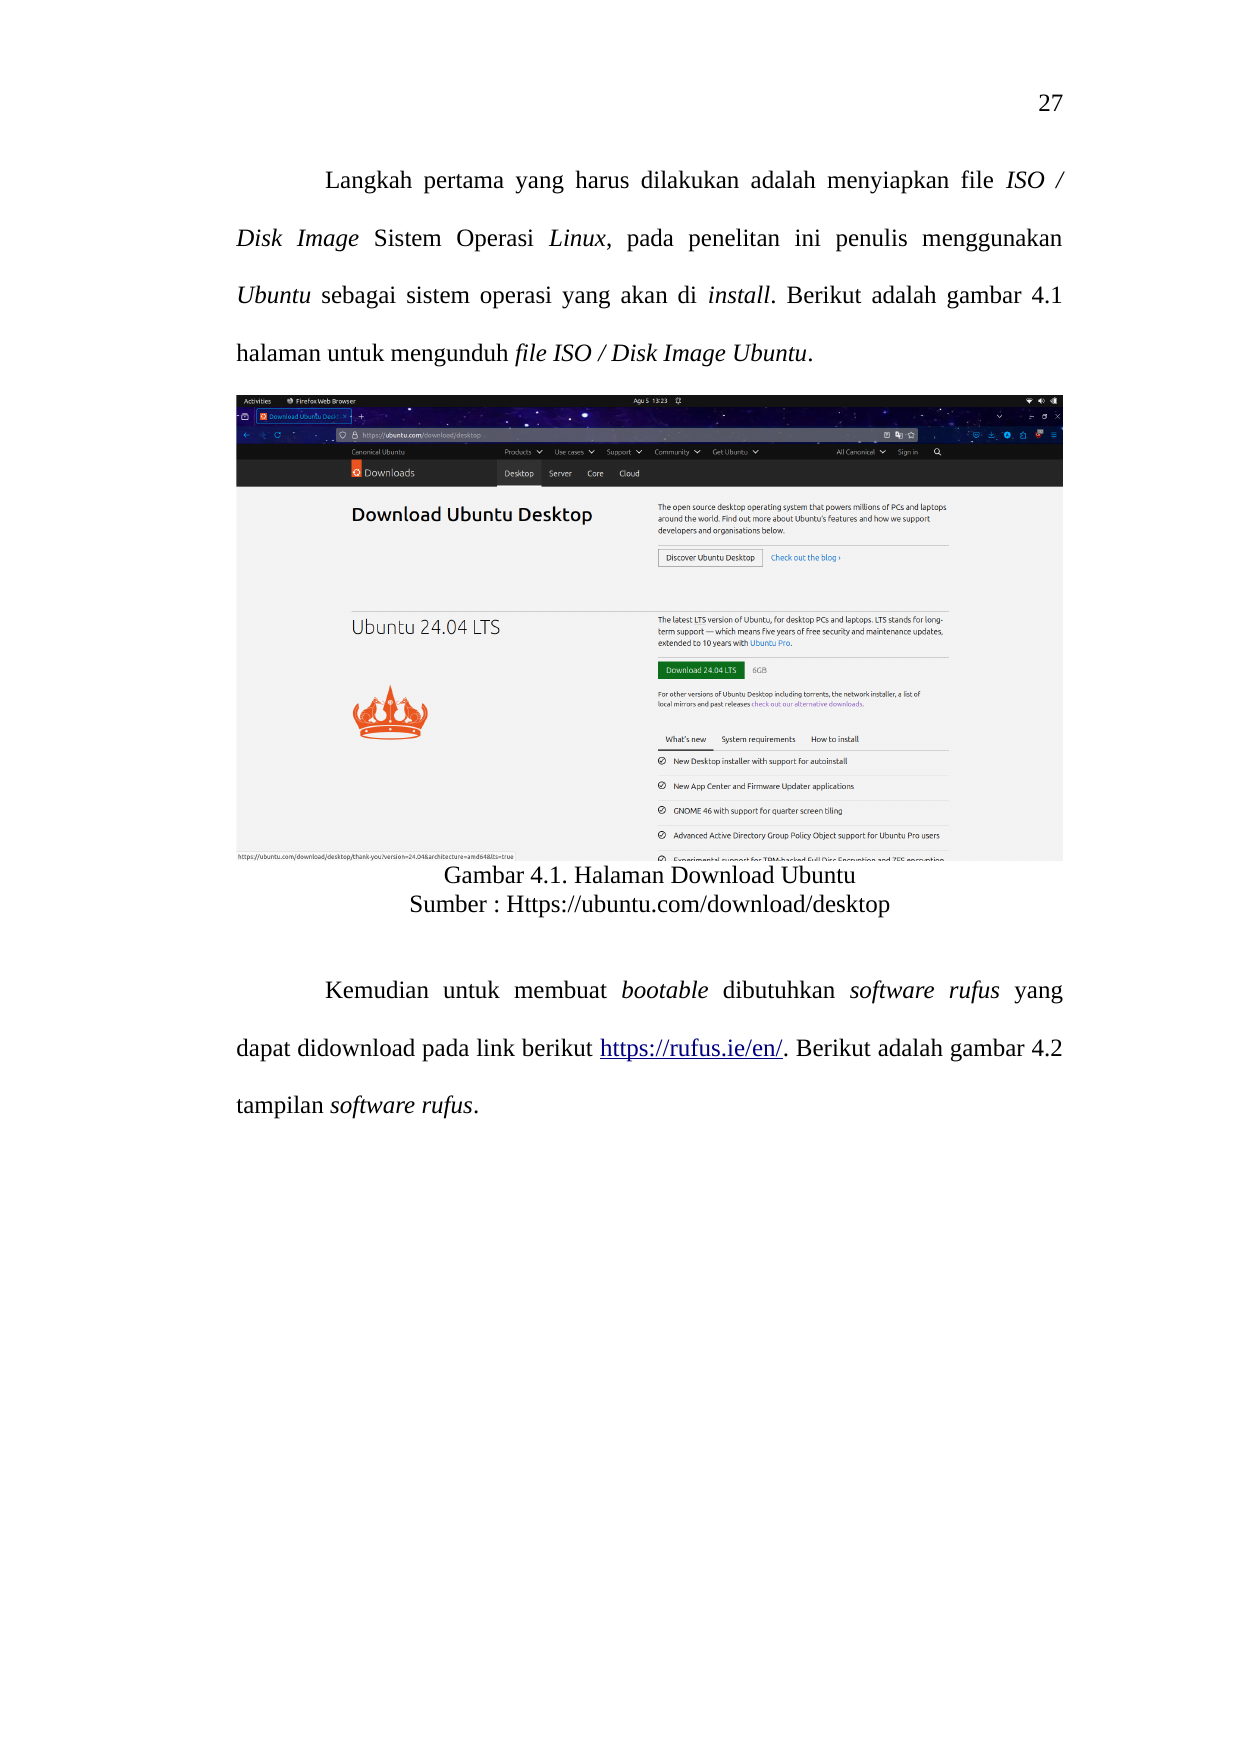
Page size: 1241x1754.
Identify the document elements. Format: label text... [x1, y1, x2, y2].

text Kemudian untuk membuat bootable dibutuhkan software rufus yang dapat didownload pada link berikut https://rufus.ie/en/. Berikut adalah gambar 4.2 tampilan software rufus. [236, 918, 1063, 1119]
text Langkah pertama yang harus dilakukan adalah menyiapkan file ISO / Disk Image Sistem Operasi Linux, pada penelitan ini penulis menggunakan Ubuntu sebagai sistem operasi yang akan di install. Berikut adalah gambar 4.1 halaman untuk mengunduh file ISO / Disk Image Ubuntu. [236, 165, 1063, 367]
picture [236, 395, 1063, 861]
text Sumber : https://ubuntu.com/download/desktop [236, 889, 1063, 918]
text Gambar 4.1. Halaman Download Ubuntu [236, 861, 1063, 889]
